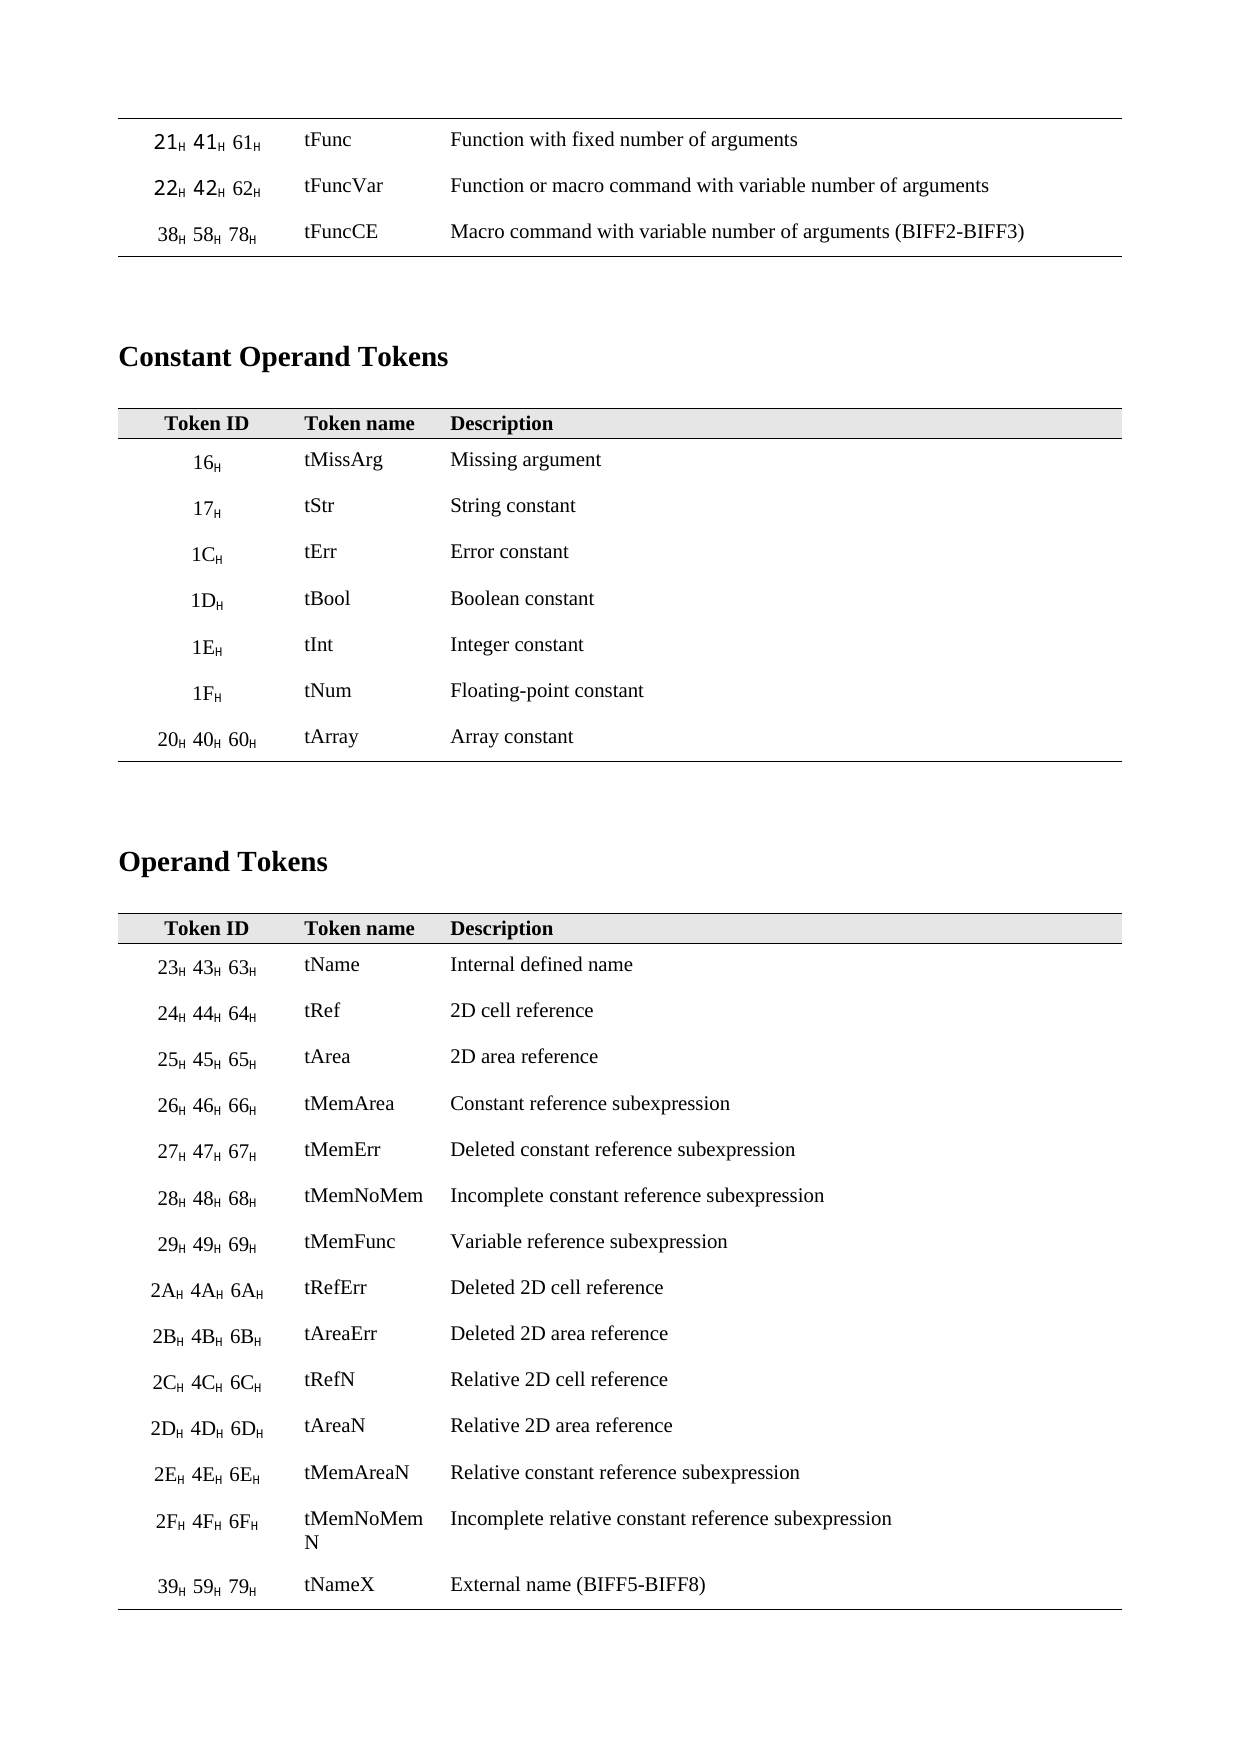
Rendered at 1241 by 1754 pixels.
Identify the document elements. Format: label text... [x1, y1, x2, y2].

table_cell tFunc [295, 119, 441, 164]
table_cell 2EH 4EH 6EH [118, 1451, 295, 1497]
table_cell 24H 44H 64H [118, 989, 295, 1035]
table_cell Error constant [441, 531, 1122, 577]
table_cell Array constant [441, 715, 1122, 761]
table_cell 26H 46H 66H [118, 1082, 295, 1128]
table_cell 27H 47H 67H [118, 1128, 295, 1174]
table_cell Incomplete relative constant reference subexpression [441, 1497, 1122, 1563]
table_cell Relative 2D cell reference [441, 1359, 1122, 1404]
table_cell Floating-point constant [441, 669, 1122, 715]
table_cell tAreaErr [295, 1312, 441, 1358]
table_cell tMemNoMemN [295, 1497, 441, 1563]
table_cell External name (BIFF5-BIFF8) [441, 1563, 1122, 1609]
table_cell String constant [441, 485, 1122, 531]
table_cell 23H 43H 63H [118, 944, 295, 989]
table_cell tMissArg [295, 439, 441, 484]
table_header Token ID [118, 914, 295, 943]
table_cell 2CH 4CH 6CH [118, 1359, 295, 1404]
table_header Token name [295, 914, 441, 943]
table_header Token name [295, 409, 441, 438]
table_cell 2BH 4BH 6BH [118, 1312, 295, 1358]
table_cell Macro command with variable number of arguments (BIFF2-BIFF3) [441, 210, 1122, 256]
table_cell tNum [295, 669, 441, 715]
table_cell Missing argument [441, 439, 1122, 484]
table_cell tFuncVar [295, 164, 441, 210]
table_cell tMemAreaN [295, 1451, 441, 1497]
table_cell tMemFunc [295, 1220, 441, 1266]
table_cell Relative 2D area reference [441, 1405, 1122, 1451]
table_cell tNameX [295, 1563, 441, 1609]
table_cell 2D area reference [441, 1035, 1122, 1082]
table_cell 2D cell reference [441, 989, 1122, 1035]
table_cell Deleted 2D area reference [441, 1312, 1122, 1358]
table_cell 22H 42H 62H [118, 164, 295, 210]
table_cell 1FH [118, 669, 295, 715]
table_cell 29H 49H 69H [118, 1220, 295, 1266]
table_cell 20H 40H 60H [118, 715, 295, 761]
table_cell 38H 58H 78H [118, 210, 295, 256]
table_cell tName [295, 944, 441, 989]
table_cell 21H 41H 61H [118, 119, 295, 164]
table_cell Integer constant [441, 623, 1122, 669]
table_cell 25H 45H 65H [118, 1035, 295, 1082]
table_cell tArray [295, 715, 441, 761]
table_cell Relative constant reference subexpression [441, 1451, 1122, 1497]
table_header Description [441, 914, 1122, 943]
table_cell Constant reference subexpression [441, 1082, 1122, 1128]
table_cell Boolean constant [441, 577, 1122, 623]
table_cell tBool [295, 577, 441, 623]
table_cell 28H 48H 68H [118, 1174, 295, 1220]
table_cell 1EH [118, 623, 295, 669]
table_cell tInt [295, 623, 441, 669]
table_cell 2AH 4AH 6AH [118, 1266, 295, 1312]
table_cell tRefN [295, 1359, 441, 1404]
table_cell 16H [118, 439, 295, 484]
table_cell Function with fixed number of arguments [441, 119, 1122, 164]
table_cell tMemNoMem [295, 1174, 441, 1220]
table_cell Incomplete constant reference subexpression [441, 1174, 1122, 1220]
table_cell Function or macro command with variable number of arguments [441, 164, 1122, 210]
table_cell Deleted constant reference subexpression [441, 1128, 1122, 1174]
table_cell Variable reference subexpression [441, 1220, 1122, 1266]
table_cell tMemArea [295, 1082, 441, 1128]
table_cell 1CH [118, 531, 295, 577]
table_cell Internal defined name [441, 944, 1122, 989]
table_cell tRefErr [295, 1266, 441, 1312]
table_cell tStr [295, 485, 441, 531]
table_cell 39H 59H 79H [118, 1563, 295, 1609]
table_cell tArea [295, 1035, 441, 1082]
table_cell 2FH 4FH 6FH [118, 1497, 295, 1563]
table_cell tMemErr [295, 1128, 441, 1174]
subtitle Constant Operand Tokens [118, 339, 1122, 373]
table_cell tErr [295, 531, 441, 577]
table_cell tAreaN [295, 1405, 441, 1451]
table_cell Deleted 2D cell reference [441, 1266, 1122, 1312]
table_header Token ID [118, 409, 295, 438]
table_cell tFuncCE [295, 210, 441, 256]
table_cell 17H [118, 485, 295, 531]
table_cell 1DH [118, 577, 295, 623]
subtitle Operand Tokens [118, 844, 1122, 878]
table_header Description [441, 409, 1122, 438]
table_cell tRef [295, 989, 441, 1035]
table_cell 2DH 4DH 6DH [118, 1405, 295, 1451]
